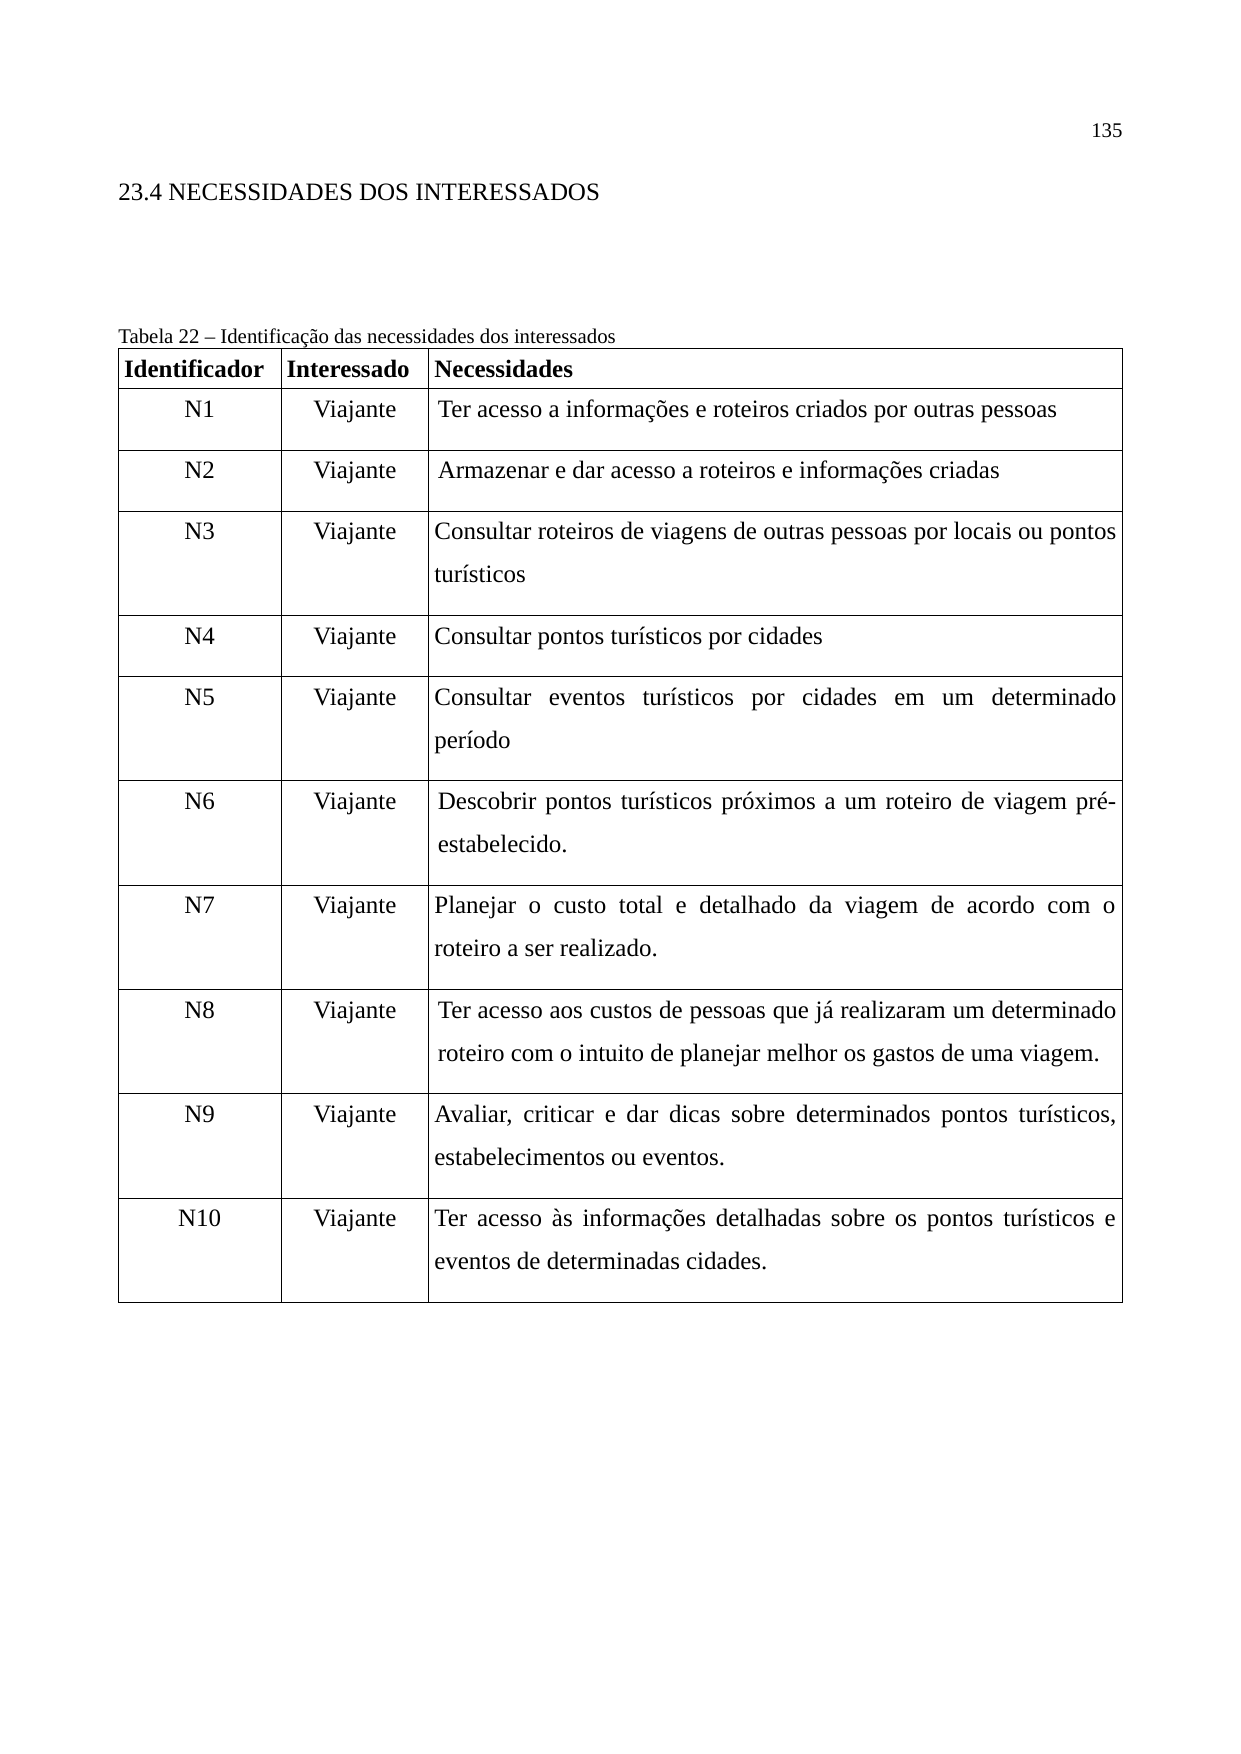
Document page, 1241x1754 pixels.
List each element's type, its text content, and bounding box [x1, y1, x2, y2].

table_cell Viajante [282, 512, 428, 615]
table_cell N3 [119, 512, 281, 615]
table_cell Viajante [282, 990, 428, 1093]
table_cell N10 [119, 1199, 281, 1302]
text Tabela 22 – Identificação das necessidades dos interessados [118, 324, 1122, 348]
table_cell N2 [119, 451, 281, 511]
table_cell Ter acesso a informações e roteiros criados por outras pessoas [429, 389, 1122, 449]
table_cell N6 [119, 781, 281, 884]
table_cell Viajante [282, 1094, 428, 1197]
table_cell N8 [119, 990, 281, 1093]
table_cell Ter acesso aos custos de pessoas que já realizaram um determinado roteiro com o intuito de planejar melhor os gastos de uma viagem. [429, 990, 1122, 1093]
table_cell N1 [119, 389, 281, 449]
table_cell Viajante [282, 781, 428, 884]
subtitle Necessidades dos interessados [118, 177, 1122, 206]
table_cell N5 [119, 677, 281, 780]
table_cell Avaliar, criticar e dar dicas sobre determinados pontos turísticos, estabelecimentos ou eventos. [429, 1094, 1122, 1197]
table_cell Viajante [282, 389, 428, 449]
table_cell Armazenar e dar acesso a roteiros e informações criadas [429, 451, 1122, 511]
table_cell Consultar eventos turísticos por cidades em um determinado período [429, 677, 1122, 780]
table_header Interessado [282, 349, 428, 388]
table_cell Viajante [282, 451, 428, 511]
table_cell N4 [119, 616, 281, 676]
table_cell Viajante [282, 886, 428, 989]
table_cell Planejar o custo total e detalhado da viagem de acordo com o roteiro a ser realizado. [429, 886, 1122, 989]
table_cell Viajante [282, 616, 428, 676]
table_cell Viajante [282, 1199, 428, 1302]
table_cell Viajante [282, 677, 428, 780]
table_header Identificador [119, 349, 281, 388]
table_cell Descobrir pontos turísticos próximos a um roteiro de viagem pré-estabelecido. [429, 781, 1122, 884]
table_cell N7 [119, 886, 281, 989]
table_cell N9 [119, 1094, 281, 1197]
table_cell Consultar roteiros de viagens de outras pessoas por locais ou pontos turísticos [429, 512, 1122, 615]
table_cell Ter acesso às informações detalhadas sobre os pontos turísticos e eventos de determinadas cidades. [429, 1199, 1122, 1302]
table_cell Consultar pontos turísticos por cidades [429, 616, 1122, 676]
table_header Necessidades [429, 349, 1122, 388]
